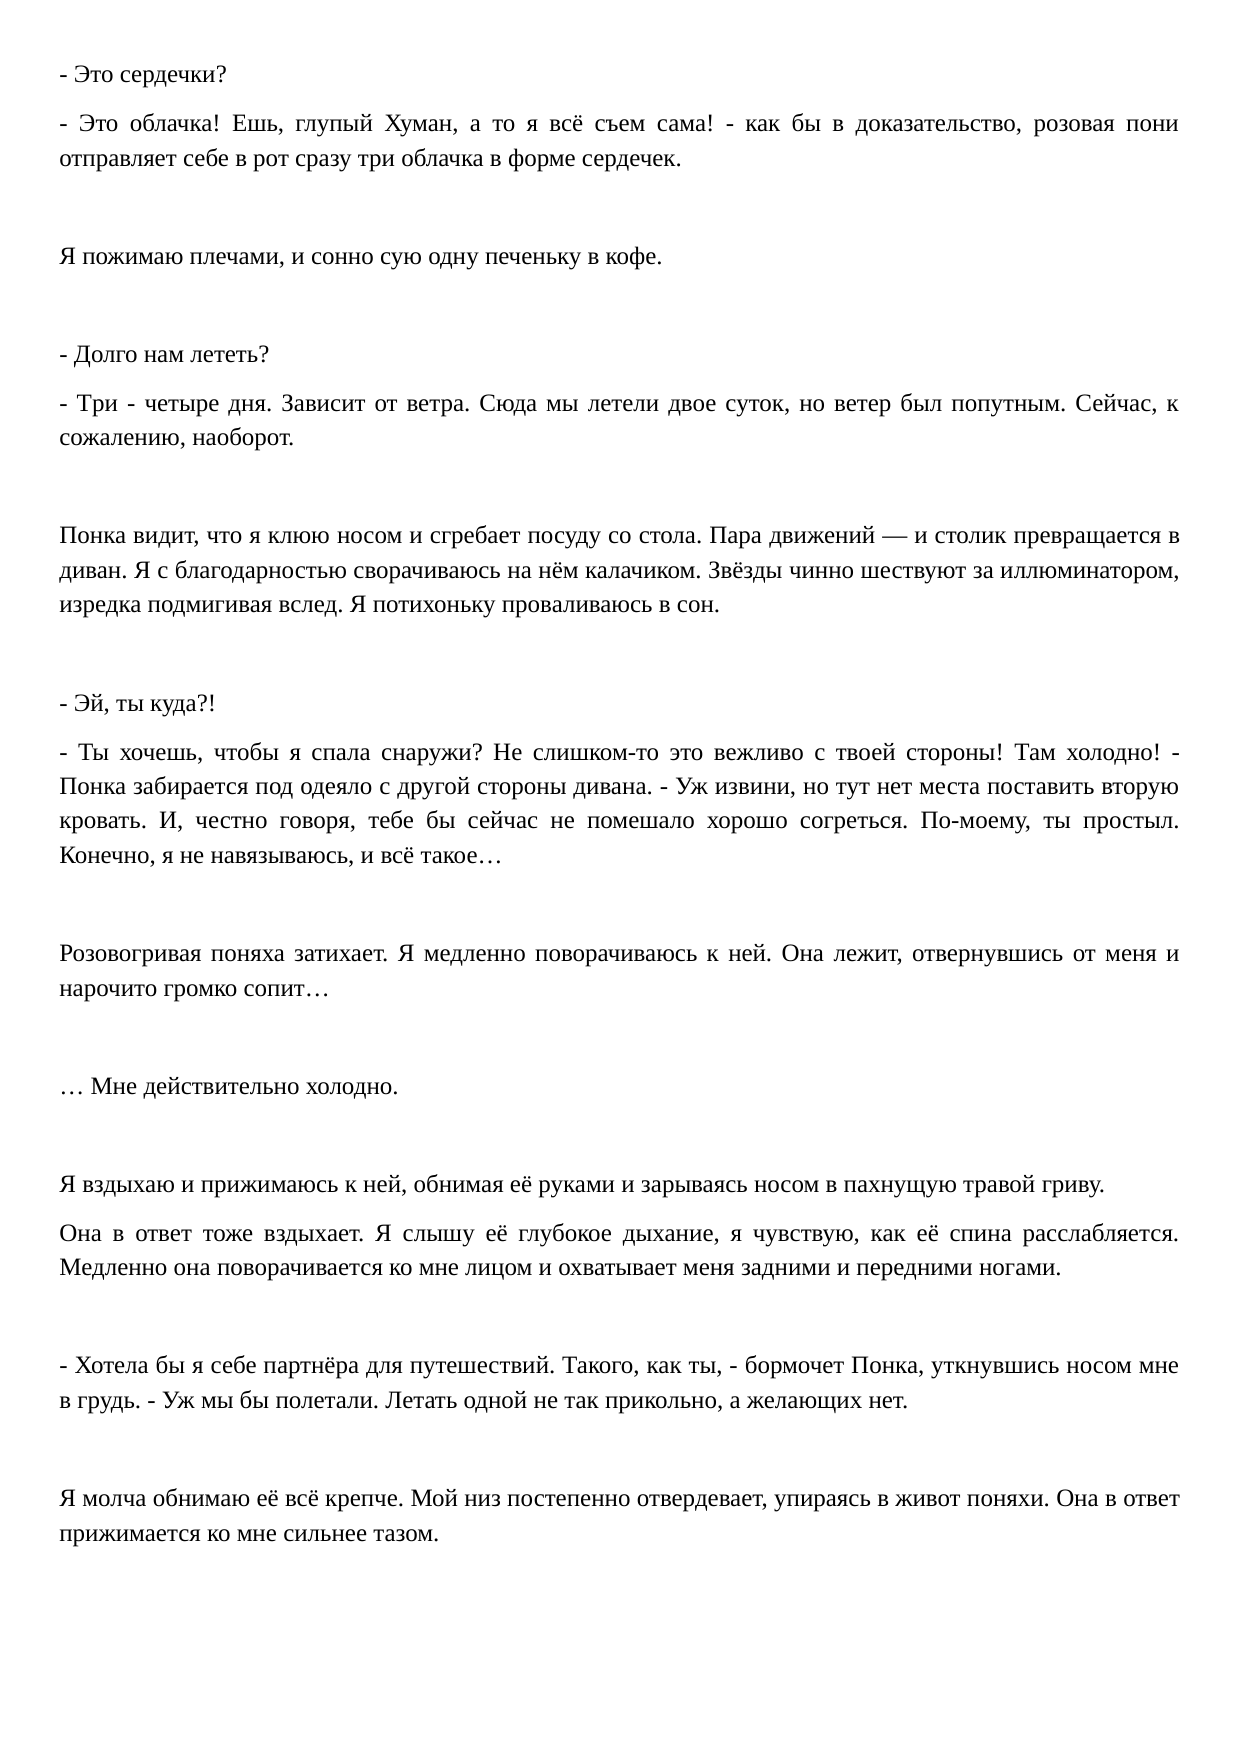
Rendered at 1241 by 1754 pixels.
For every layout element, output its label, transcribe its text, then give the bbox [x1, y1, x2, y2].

text - Это облачка! Ешь, глупый Хуман, а то я всё съем сама! - как бы в доказательство, розовая пони отправляет себе в рот сразу три облачка в форме сердечек. [59, 108, 1181, 171]
text Понка видит, что я клюю носом и сгребает посуду со стола. Пара движений — и столик превращается в диван. Я с благодарностью сворачиваюсь на нём калачиком. Звёзды чинно шествуют за иллюминатором, изредка подмигивая вслед. Я потихоньку проваливаюсь в сон. [59, 521, 1181, 618]
text - Это сердечки? [59, 59, 1181, 88]
text Она в ответ тоже вздыхает. Я слышу её глубокое дыхание, я чувствую, как её спина расслабляется. Медленно она поворачивается ко мне лицом и охватывает меня задними и передними ногами. [59, 1218, 1181, 1281]
text - Три - четыре дня. Зависит от ветра. Сюда мы летели двое суток, но ветер был попутным. Сейчас, к сожалению, наоборот. [59, 388, 1181, 451]
text … Мне действительно холодно. [59, 1071, 1181, 1099]
text - Долго нам лететь? [59, 339, 1181, 368]
text - Хотела бы я себе партнёра для путешествий. Такого, как ты, - бормочет Понка, уткнувшись носом мне в грудь. - Уж мы бы полетали. Летать одной не так прикольно, а желающих нет. [59, 1351, 1181, 1414]
text - Эй, ты куда?! [59, 688, 1181, 716]
text - Ты хочешь, чтобы я спала снаружи? Не слишком-то это вежливо с твоей стороны! Там холодно! - Понка забирается под одеяло с другой стороны дивана. - Уж извини, но тут нет места поставить вторую кровать. И, честно говоря, тебе бы сейчас не помешало хорошо согреться. По-моему, ты простыл. Конечно, я не навязываюсь, и всё такое… [59, 737, 1181, 869]
text Розовогривая поняха затихает. Я медленно поворачиваюсь к ней. Она лежит, отвернувшись от меня и нарочито громко сопит… [59, 938, 1181, 1001]
text Я молча обнимаю её всё крепче. Мой низ постепенно отвердевает, упираясь в живот поняхи. Она в ответ прижимается ко мне сильнее тазом. [59, 1483, 1181, 1546]
text Я вздыхаю и прижимаюсь к ней, обнимая её руками и зарываясь носом в пахнущую травой гриву. [59, 1169, 1181, 1198]
text Я пожимаю плечами, и сонно сую одну печеньку в кофе. [59, 241, 1181, 269]
